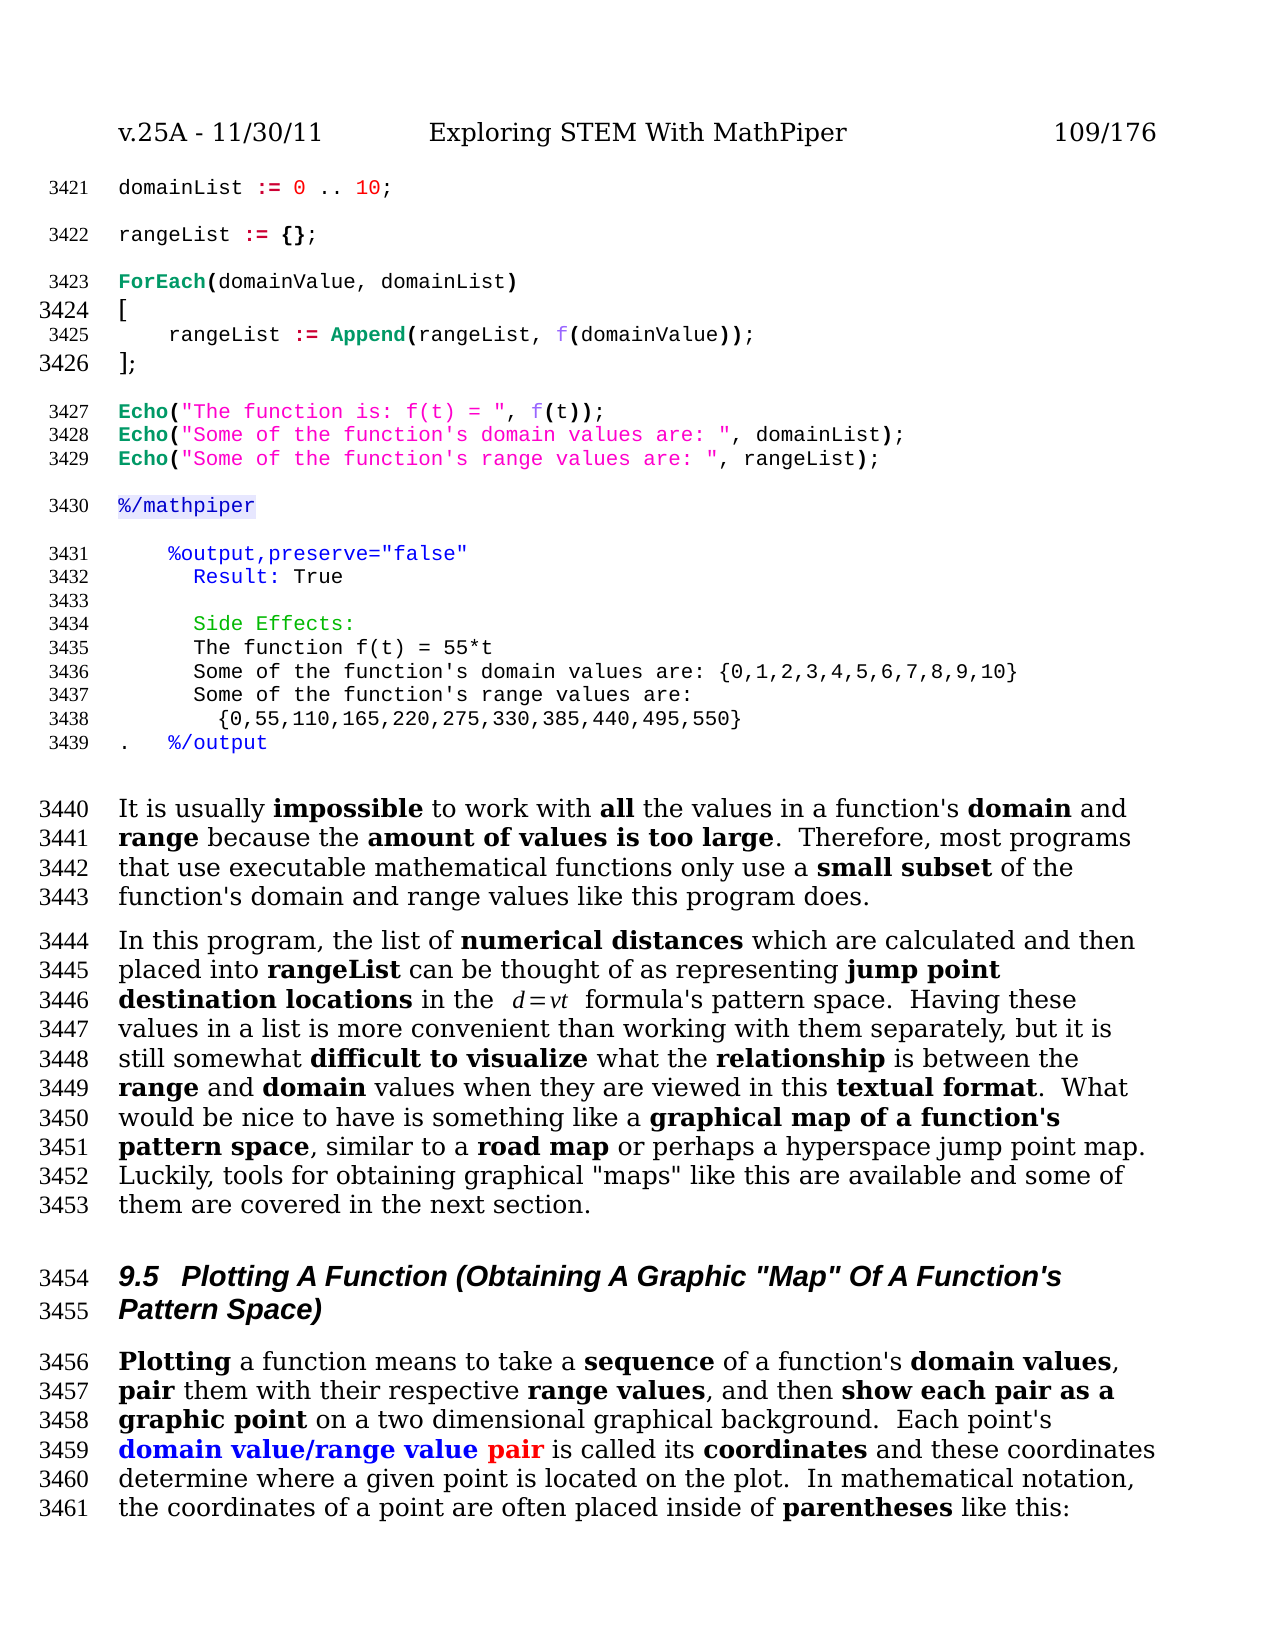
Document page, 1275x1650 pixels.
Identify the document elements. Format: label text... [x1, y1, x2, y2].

text Result: True [118, 566, 1157, 590]
text Plotting a function means to take a sequence of a function's domain values, pair them with their respective range values, and then show each pair as a graphic point on a two dimensional graphical background. Each point's domain value/range value pair is called its coordinates and these coordinates determine where a given point is located on the plot. In mathematical notation, the coordinates of a point are often placed inside of parentheses like this: [118, 1347, 1157, 1523]
text The function f(t) = 55*t [118, 637, 1157, 661]
text %output,preserve="false" [118, 542, 1157, 566]
text Some of the function's range values are: [118, 684, 1157, 708]
text Echo("The function is: f(t) = ", f(t)); [118, 401, 1157, 424]
text . %/output [118, 732, 1157, 755]
text domainList := 0 .. 10; [118, 177, 1157, 200]
text ]; [118, 348, 1157, 377]
text Echo("Some of the function's domain values are: ", domainList); [118, 424, 1157, 448]
text Side Effects: [118, 613, 1157, 637]
subtitle Plotting A Function (Obtaining A Graphic "Map" Of A Function's Pattern Space) [118, 1259, 1157, 1326]
text It is usually impossible to work with all the values in a function's domain and range because the amount of values is too large. Therefore, most programs that use executable mathematical functions only use a small subset of the function's domain and range values like this program does. [118, 794, 1157, 911]
text rangeList := Append(rangeList, f(domainValue)); [118, 324, 1157, 348]
text {0,55,110,165,220,275,330,385,440,495,550} [118, 708, 1157, 732]
text [ [118, 295, 1157, 324]
text Echo("Some of the function's range values are: ", rangeList); [118, 448, 1157, 472]
text %/mathpiper [118, 495, 1157, 519]
text rangeList := {}; [118, 224, 1157, 248]
text In this program, the list of numerical distances which are calculated and then placed into rangeList can be thought of as representing jump point destination locations in theformula's pattern space. Having these values in a list is more convenient than working with them separately, but it is still somewhat difficult to visualize what the relationship is between the range and domain values when they are viewed in this textual format. What would be nice to have is something like a graphical map of a function's pattern space, similar to a road map or perhaps a hyperspace jump point map. Luckily, tools for obtaining graphical "maps" like this are available and some of them are covered in the next section. [118, 926, 1157, 1219]
text ForEach(domainValue, domainList) [118, 271, 1157, 295]
text Some of the function's domain values are: {0,1,2,3,4,5,6,7,8,9,10} [118, 661, 1157, 684]
